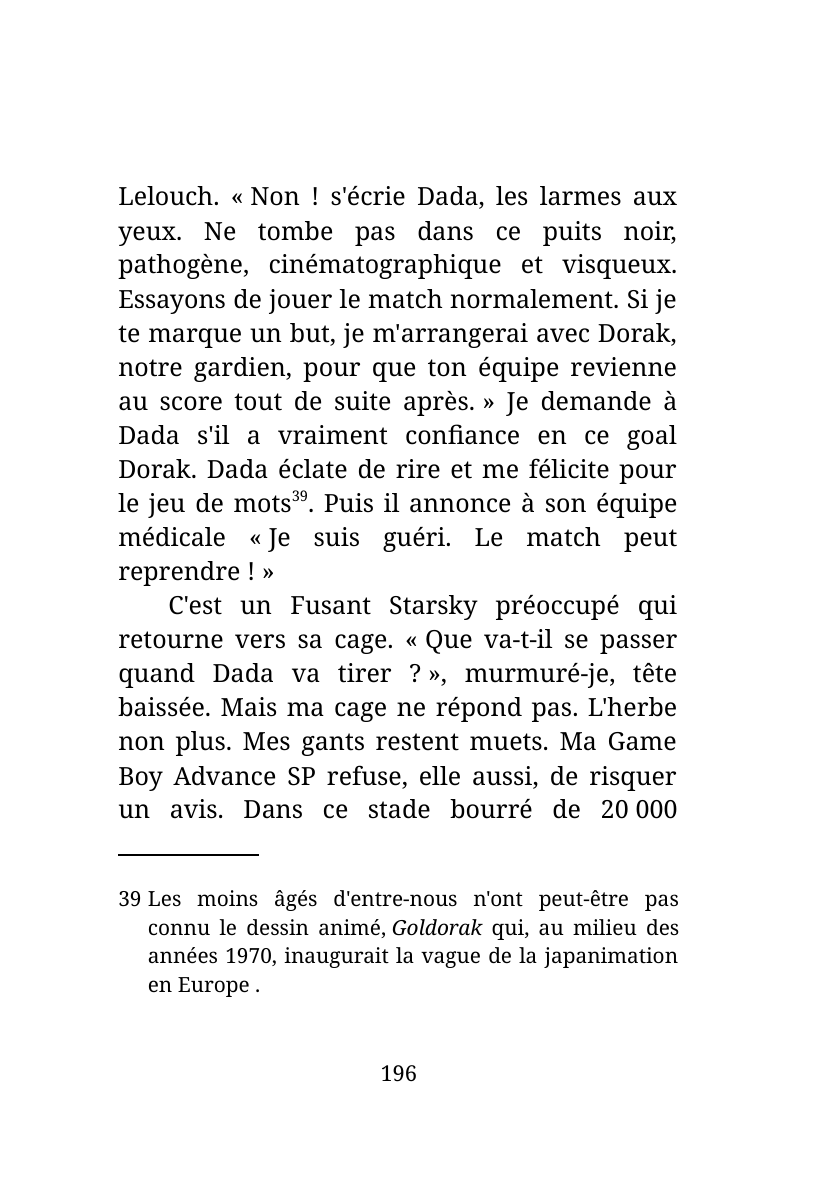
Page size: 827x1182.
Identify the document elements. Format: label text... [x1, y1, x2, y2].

text C'est un Fusant Starsky préoccupé qui retourne vers sa cage. « Que va-t-il se passer quand Dada va tirer ? », murmuré-je, tête baissée. Mais ma cage ne répond pas. L'herbe non plus. Mes gants restent muets. Ma Game Boy Advance SP refuse, elle aussi, de risquer un avis. Dans ce stade bourré de 20 000 [118, 588, 677, 826]
text Lelouch. « Non ! s'écrie Dada, les larmes aux yeux. Ne tombe pas dans ce puits noir, pathogène, cinématographique et visqueux. Essayons de jouer le match normalement. Si je te marque un but, je m'arrangerai avec Dorak, notre gardien, pour que ton équipe revienne au score tout de suite après. » Je demande à Dada s'il a vraiment confiance en ce goal Dorak. Dada éclate de rire et me félicite pour le jeu de mots. Puis il annonce à son équipe médicale « Je suis guéri. Le match peut reprendre ! » [118, 179, 677, 588]
text Les moins âgés d'entre-nous n'ont peut-être pas connu le dessin animé, Goldorak qui, au milieu des années 1970, inaugurait la vague de la japanimation en Europe . [118, 884, 679, 998]
